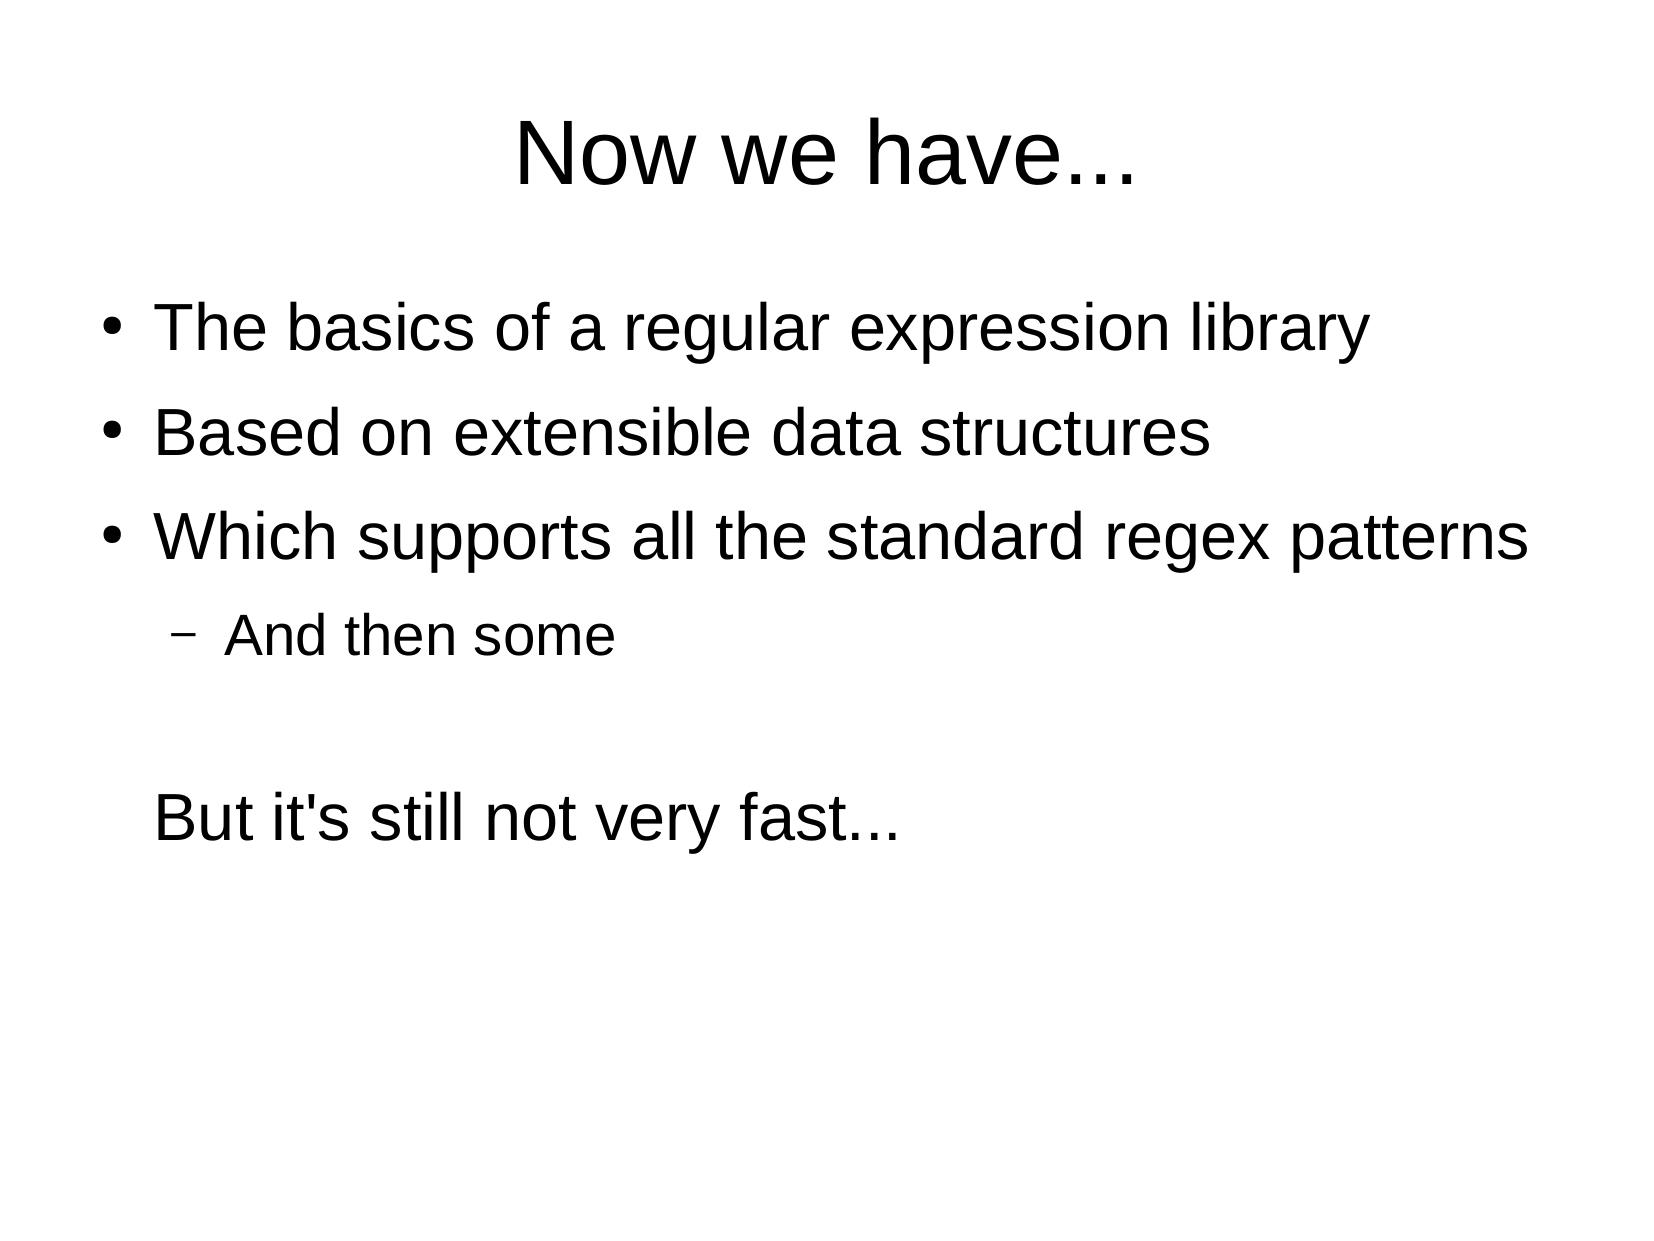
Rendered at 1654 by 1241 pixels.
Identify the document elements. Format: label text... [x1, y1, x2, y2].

title Now we have... [82, 49, 1571, 257]
list The basics of a regular expression library Based on extensible data structures Which supports all the standard regex patterns And then some But it's still not very fast... [82, 290, 1571, 1010]
